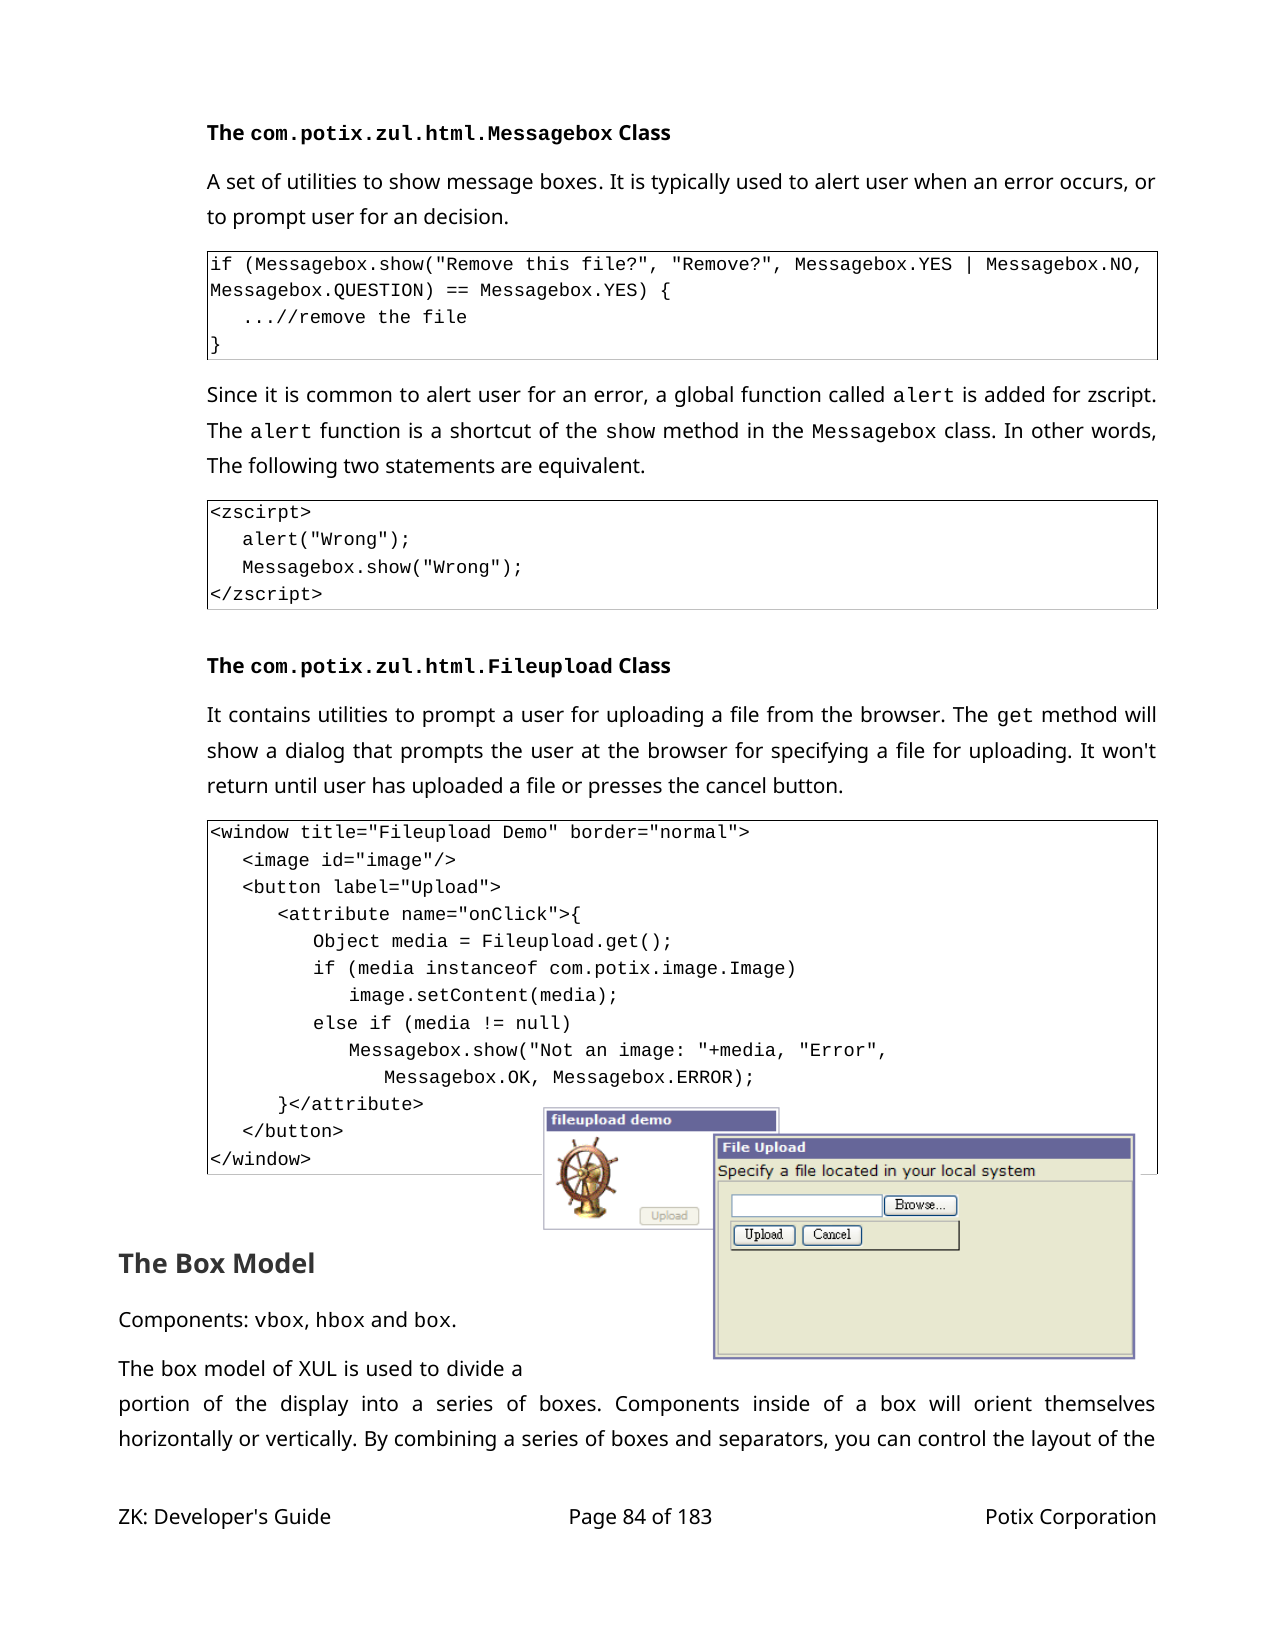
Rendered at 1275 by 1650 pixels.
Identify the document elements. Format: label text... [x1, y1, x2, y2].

text <button label="Upload"> [208, 874, 1157, 899]
subtitle The com.potix.zul.html.Messagebox Class [207, 118, 1157, 147]
text if (Messagebox.show("Remove this file?", "Remove?", Messagebox.YES | Messagebox.NO, Messagebox.QUESTION) == Messagebox.YES) { [208, 252, 1157, 302]
text <image id="image"/> [208, 847, 1157, 872]
subtitle [1141, 1244, 1157, 1281]
text A set of utilities to show message boxes. It is typically used to alert user when an error occurs, or to prompt user for an decision. [207, 167, 1157, 231]
text Messagebox.show("Wrong"); [208, 554, 1157, 579]
text It contains utilities to prompt a user for uploading a file from the browser. The get method will show a dialog that prompts the user at the browser for specifying a file for uploading. It won't return until user has uploaded a file or presses the cancel button. [207, 701, 1157, 799]
text </window> [208, 1146, 541, 1174]
text [1141, 1146, 1157, 1174]
text Messagebox.show("Not an image: "+media, "Error", [208, 1038, 1157, 1062]
text The box model of XUL is used to divide a portion of the display into a series of boxes. Components inside of a box will orient themselves horizontally or vertically. By combining a series of boxes and separators, you can control the layout of the [118, 1354, 1157, 1453]
text if (media instanceof com.potix.image.Image) [208, 956, 1157, 980]
text </zscript> [208, 582, 1157, 609]
text <window title="Fileupload Demo" border="normal"> [208, 821, 1157, 844]
text Since it is common to alert user for an error, a global function called alert is added for zscript. The alert function is a shortcut of the show method in the Messagebox class. In other words, The following two statements are equivalent. [207, 380, 1157, 479]
text Messagebox.OK, Messagebox.ERROR); [208, 1065, 1157, 1089]
subtitle The com.potix.zul.html.Fileupload Class [207, 651, 1157, 680]
text else if (media != null) [208, 1011, 1157, 1035]
text ...//remove the file [208, 305, 1157, 329]
text } [208, 332, 1157, 359]
text <zscirpt> [208, 501, 1157, 524]
text <attribute name="onClick">{ [208, 902, 1157, 926]
text [1141, 1119, 1157, 1143]
text }</attribute> [208, 1092, 1157, 1116]
text alert("Wrong"); [208, 527, 1157, 552]
subtitle The Box Model [118, 1244, 541, 1281]
text Components: vbox, hbox and box. [118, 1305, 541, 1333]
text </button> [208, 1119, 541, 1143]
text Object media = Fileupload.get(); [208, 929, 1157, 953]
text image.setContent(media); [208, 983, 1157, 1008]
picture [541, 1105, 1141, 1364]
